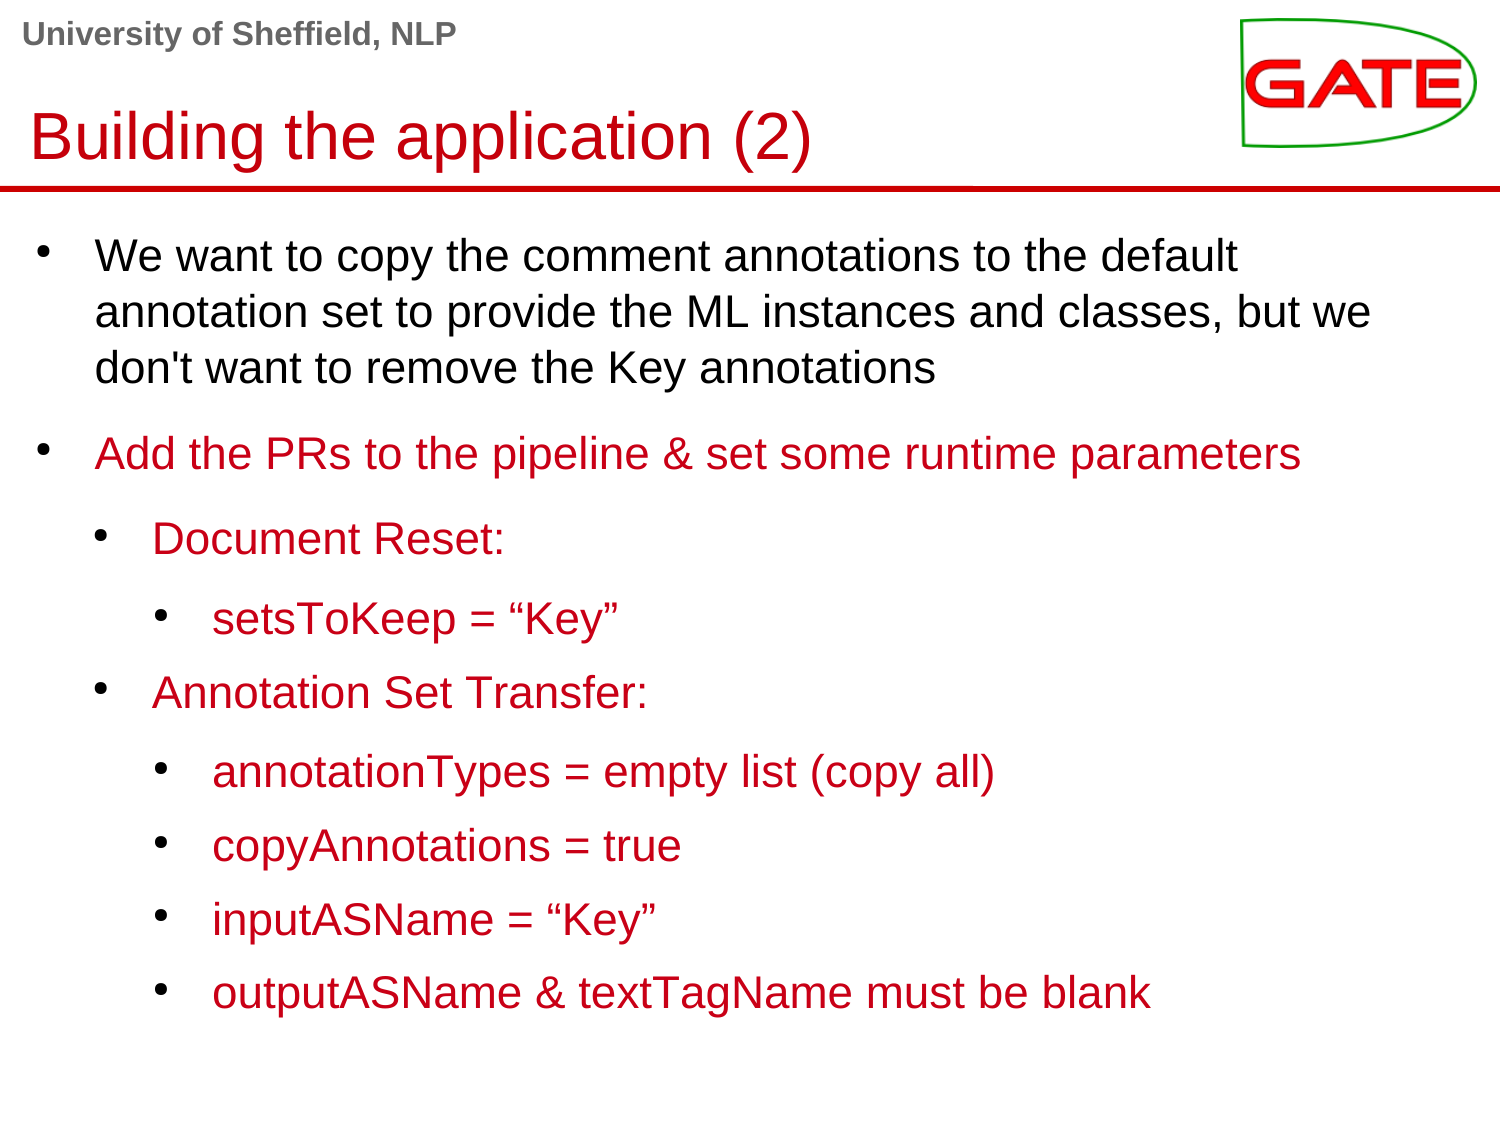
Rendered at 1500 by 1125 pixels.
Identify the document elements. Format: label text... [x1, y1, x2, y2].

title Building the application (2) [29, 37, 1379, 238]
picture [1240, 18, 1477, 148]
list We want to copy the comment annotations to the default annotation set to provide the ML instances and classes, but we don't want to remove the Key annotations Add the PRs to the pipeline & set some runtime parameters Document Reset: setsToKeep = “Key” Annotation Set Transfer: annotationTypes = empty list (copy all) copyAnnotations = true inputASName = “Key” outputASName & textTagName must be blank [35, 224, 1447, 1077]
